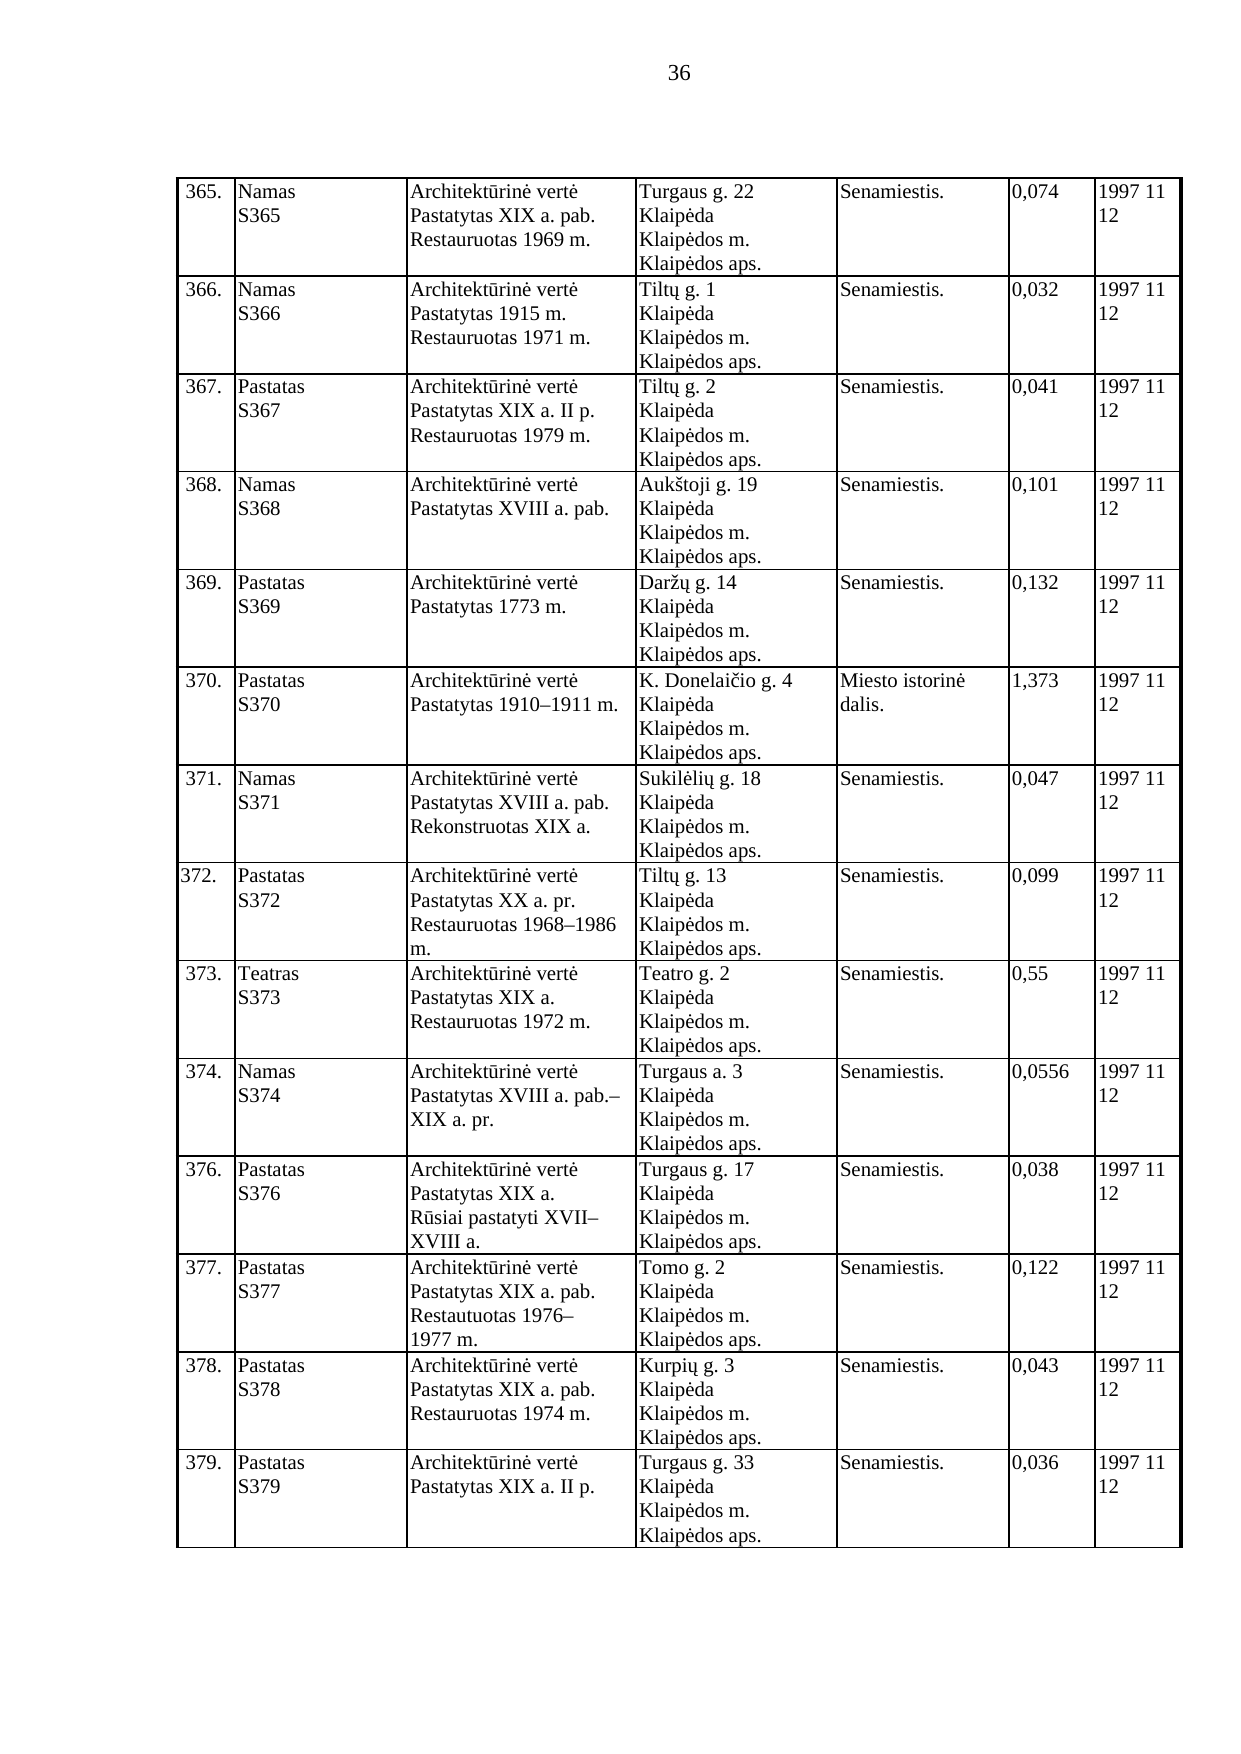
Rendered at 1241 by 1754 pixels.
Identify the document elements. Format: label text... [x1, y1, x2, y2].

table_cell 1997 11 12 [1096, 961, 1179, 1057]
table_cell Senamiestis. [838, 1157, 1008, 1253]
table_cell Architektūrinė vertė Pastatytas XIX a. pab. Restauruotas 1969 m. [408, 179, 635, 275]
table_cell 378. [179, 1353, 234, 1449]
table_cell Pastatas S379 [236, 1450, 406, 1547]
table_cell Aukštoji g. 19 Klaipėda Klaipėdos m. Klaipėdos aps. [637, 472, 836, 568]
table_cell Senamiestis. [838, 570, 1008, 666]
table_cell Senamiestis. [838, 472, 1008, 568]
table_cell 376. [179, 1157, 234, 1253]
table_cell Kurpių g. 3 Klaipėda Klaipėdos m. Klaipėdos aps. [637, 1353, 836, 1449]
table_cell Architektūrinė vertė Pastatytas XX a. pr. Restauruotas 1968–1986 m. [408, 863, 635, 960]
table_cell 371. [179, 766, 234, 862]
table_cell Architektūrinė vertė Pastatytas XIX a. pab. Restautuotas 1976– 1977 m. [408, 1255, 635, 1351]
table_cell Senamiestis. [838, 863, 1008, 960]
table_cell Architektūrinė vertė Pastatytas XIX a. II p. Restauruotas 1979 m. [408, 375, 635, 471]
table_cell Namas S374 [236, 1059, 406, 1155]
table_cell Namas S365 [236, 179, 406, 275]
table_cell 0,038 [1010, 1157, 1094, 1253]
table_cell Senamiestis. [838, 375, 1008, 471]
table_cell 0,074 [1010, 179, 1094, 275]
table_cell Pastatas S370 [236, 668, 406, 764]
table_cell Architektūrinė vertė Pastatytas 1915 m. Restauruotas 1971 m. [408, 277, 635, 373]
table_cell 1997 11 12 [1096, 668, 1179, 764]
table_cell 379. [179, 1450, 234, 1547]
table_cell Senamiestis. [838, 1450, 1008, 1547]
table_cell 1997 11 12 [1096, 1255, 1179, 1351]
table_cell Pastatas S376 [236, 1157, 406, 1253]
table_cell Namas S368 [236, 472, 406, 568]
table_cell 0,55 [1010, 961, 1094, 1057]
table_cell K. Donelaičio g. 4 Klaipėda Klaipėdos m. Klaipėdos aps. [637, 668, 836, 764]
table_cell 0,122 [1010, 1255, 1094, 1351]
table_cell Turgaus g. 33 Klaipėda Klaipėdos m. Klaipėdos aps. [637, 1450, 836, 1547]
table_cell Architektūrinė vertė Pastatytas 1910–1911 m. [408, 668, 635, 764]
table_cell Pastatas S372 [236, 863, 406, 960]
table_cell 0,036 [1010, 1450, 1094, 1547]
table_cell 0,032 [1010, 277, 1094, 373]
table_cell Architektūrinė vertė Pastatytas XVIII a. pab.– XIX a. pr. [408, 1059, 635, 1155]
table_cell 1997 11 12 [1096, 472, 1179, 568]
table_cell Senamiestis. [838, 1059, 1008, 1155]
table_cell 370. [179, 668, 234, 764]
table_cell Turgaus a. 3 Klaipėda Klaipėdos m. Klaipėdos aps. [637, 1059, 836, 1155]
table_cell Senamiestis. [838, 766, 1008, 862]
table_cell Miesto istorinė dalis. [838, 668, 1008, 764]
table_cell Teatro g. 2 Klaipėda Klaipėdos m. Klaipėdos aps. [637, 961, 836, 1057]
table_cell Teatras S373 [236, 961, 406, 1057]
table_cell Tiltų g. 13 Klaipėda Klaipėdos m. Klaipėdos aps. [637, 863, 836, 960]
table_cell 0,043 [1010, 1353, 1094, 1449]
table_cell 0,132 [1010, 570, 1094, 666]
table_cell 1997 11 12 [1096, 570, 1179, 666]
table_cell Senamiestis. [838, 1353, 1008, 1449]
table_cell Namas S366 [236, 277, 406, 373]
table_cell Namas S371 [236, 766, 406, 862]
table_cell Senamiestis. [838, 961, 1008, 1057]
table_cell Pastatas S377 [236, 1255, 406, 1351]
table_cell Architektūrinė vertė Pastatytas XIX a. II p. [408, 1450, 635, 1547]
table_cell 373. [179, 961, 234, 1057]
table_cell Architektūrinė vertė Pastatytas XVIII a. pab. Rekonstruotas XIX a. [408, 766, 635, 862]
table_cell 1,373 [1010, 668, 1094, 764]
table_cell 365. [179, 179, 234, 275]
table_cell 1997 11 12 [1096, 277, 1179, 373]
table_cell 1997 11 12 [1096, 1450, 1179, 1547]
table_cell 1997 11 12 [1096, 1157, 1179, 1253]
table_cell Senamiestis. [838, 277, 1008, 373]
table_cell Senamiestis. [838, 1255, 1008, 1351]
table_cell 1997 11 12 [1096, 766, 1179, 862]
table_cell Daržų g. 14 Klaipėda Klaipėdos m. Klaipėdos aps. [637, 570, 836, 666]
table_cell 368. [179, 472, 234, 568]
table_cell Pastatas S369 [236, 570, 406, 666]
table_cell Architektūrinė vertė Pastatytas XVIII a. pab. [408, 472, 635, 568]
table_cell 367. [179, 375, 234, 471]
table_cell Architektūrinė vertė Pastatytas XIX a. pab. Restauruotas 1974 m. [408, 1353, 635, 1449]
table_cell 1997 11 12 [1096, 863, 1179, 960]
table_cell Sukilėlių g. 18 Klaipėda Klaipėdos m. Klaipėdos aps. [637, 766, 836, 862]
table_cell 1997 11 12 [1096, 375, 1179, 471]
table_cell 0,101 [1010, 472, 1094, 568]
table_cell 1997 11 12 [1096, 179, 1179, 275]
table_cell Tiltų g. 1 Klaipėda Klaipėdos m. Klaipėdos aps. [637, 277, 836, 373]
table_cell 374. [179, 1059, 234, 1155]
table_cell Pastatas S367 [236, 375, 406, 471]
table_cell 0,099 [1010, 863, 1094, 960]
table_cell 0,0556 [1010, 1059, 1094, 1155]
table_cell Architektūrinė vertė Pastatytas XIX a. Restauruotas 1972 m. [408, 961, 635, 1057]
table_cell 1997 11 12 [1096, 1059, 1179, 1155]
table_cell Tiltų g. 2 Klaipėda Klaipėdos m. Klaipėdos aps. [637, 375, 836, 471]
table_cell Turgaus g. 17 Klaipėda Klaipėdos m. Klaipėdos aps. [637, 1157, 836, 1253]
table_cell 0,041 [1010, 375, 1094, 471]
table_cell 0,047 [1010, 766, 1094, 862]
table_cell Senamiestis. [838, 179, 1008, 275]
table_cell 369. [179, 570, 234, 666]
table_cell 1997 11 12 [1096, 1353, 1179, 1449]
table_cell 377. [179, 1255, 234, 1351]
table_cell Architektūrinė vertė Pastatytas XIX a. Rūsiai pastatyti XVII–XVIII a. [408, 1157, 635, 1253]
table_cell 366. [179, 277, 234, 373]
table_cell Architektūrinė vertė Pastatytas 1773 m. [408, 570, 635, 666]
table_cell Pastatas S378 [236, 1353, 406, 1449]
table_cell 372. [179, 863, 234, 960]
table_cell Turgaus g. 22 Klaipėda Klaipėdos m. Klaipėdos aps. [637, 179, 836, 275]
table_cell Tomo g. 2 Klaipėda Klaipėdos m. Klaipėdos aps. [637, 1255, 836, 1351]
